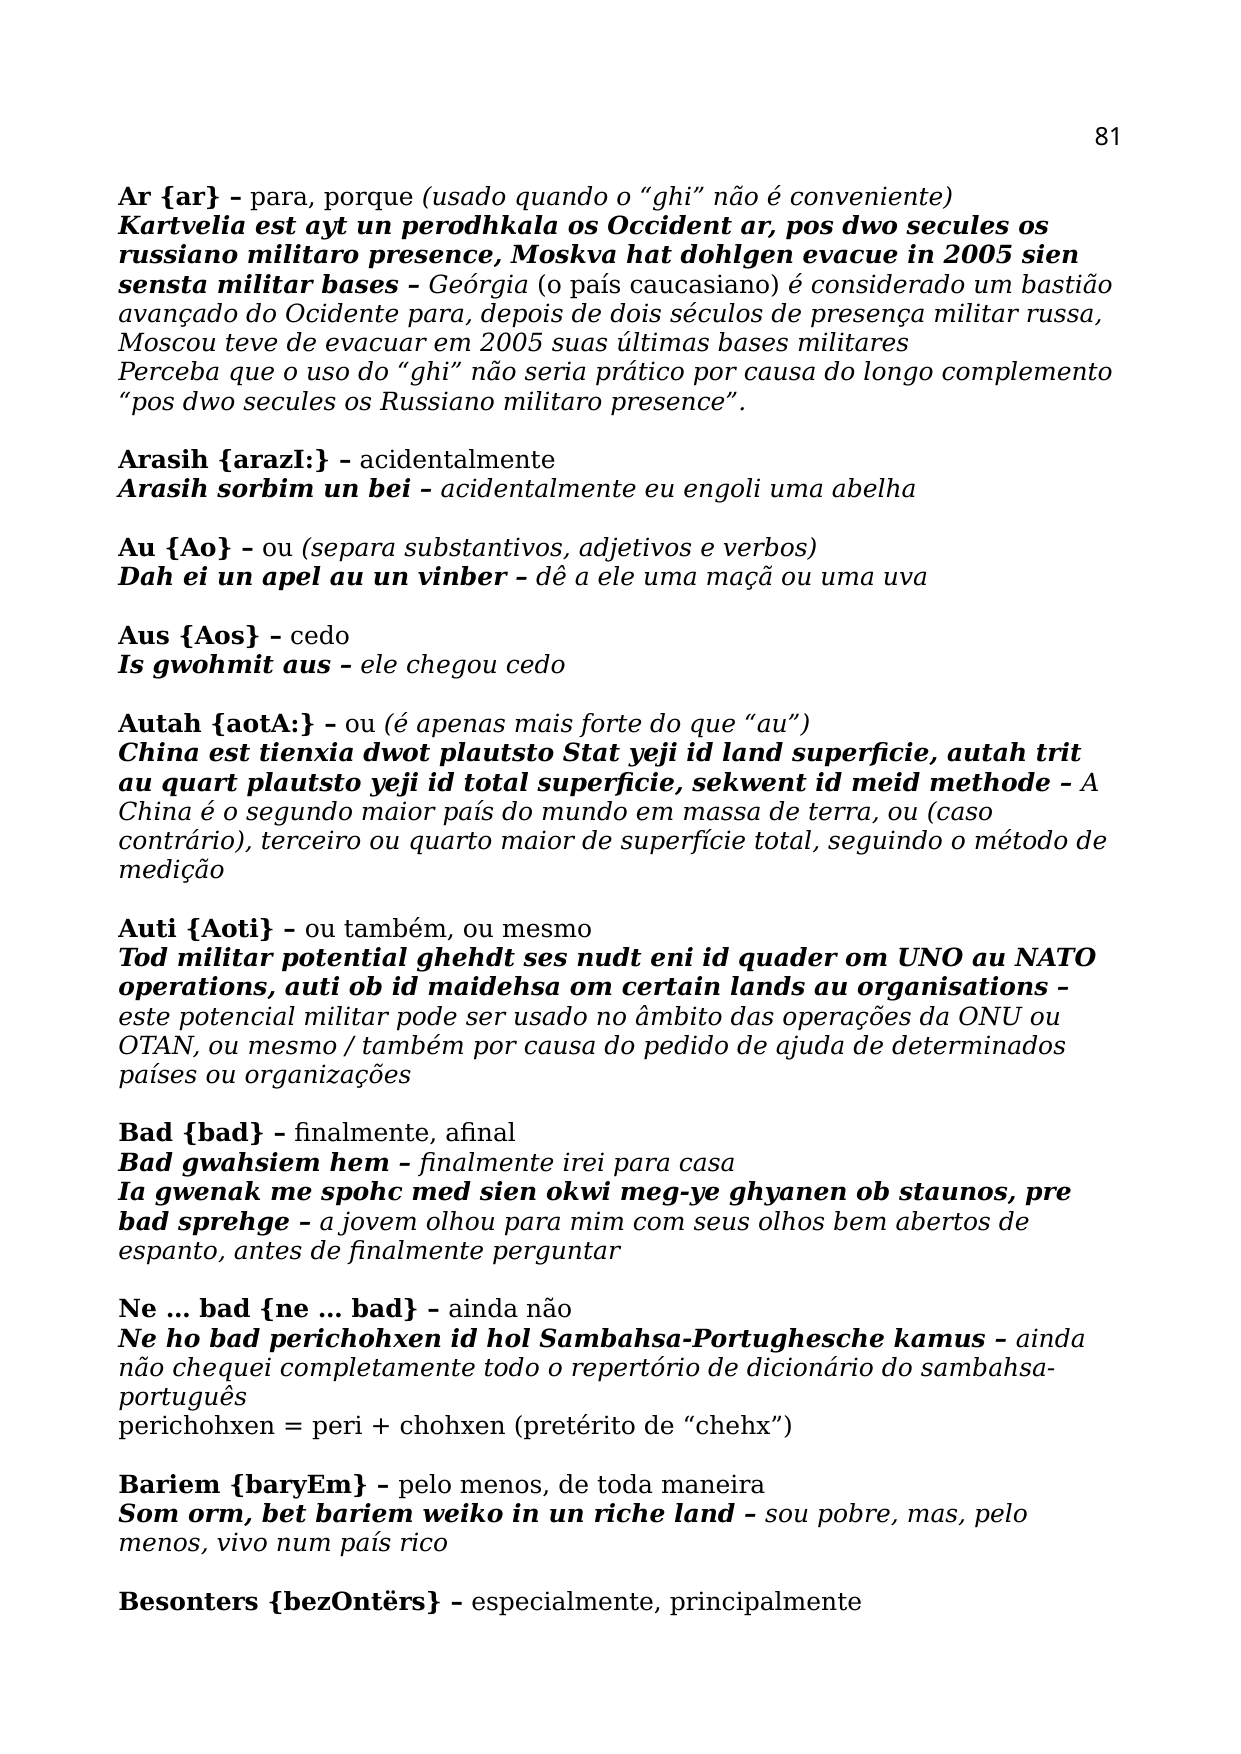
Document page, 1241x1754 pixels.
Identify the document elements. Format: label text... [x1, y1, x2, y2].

text Arasih sorbim un bei – acidentalmente eu engoli uma abelha [118, 474, 1123, 504]
text Kartvelia est ayt un perodhkala os Occident ar, pos dwo secules os russiano militaro presence, Moskva hat dohlgen evacue in 2005 sien sensta militar bases – Geórgia (o país caucasiano) é considerado um bastião avançado do Ocidente para, depois de dois séculos de presença militar russa, Moscou teve de evacuar em 2005 suas últimas bases militares [118, 211, 1123, 357]
text China est tienxia dwot plautsto Stat yeji id land superficie, autah trit au quart plautsto yeji id total superficie, sekwent id meid methode – A China é o segundo maior país do mundo em massa de terra, ou (caso contrário), terceiro ou quarto maior de superfície total, seguindo o método de medição [118, 738, 1123, 884]
text Ia gwenak me spohc med sien okwi meg-ye ghyanen ob staunos, pre bad sprehge – a jovem olhou para mim com seus olhos bem abertos de espanto, antes de finalmente perguntar [118, 1177, 1123, 1265]
text Aus {Aos} – cedo [118, 621, 1123, 650]
text Autah {aotA:} – ou (é apenas mais forte do que “au”) [118, 709, 1123, 738]
text Tod militar potential ghehdt ses nudt eni id quader om UNO au NATO operations, auti ob id maidehsa om certain lands au organisations – este potencial militar pode ser usado no âmbito das operações da ONU ou OTAN, ou mesmo / também por causa do pedido de ajuda de determinados países ou organizações [118, 943, 1123, 1089]
text Ar {ar} – para, porque (usado quando o “ghi” não é conveniente) [118, 182, 1123, 211]
text Perceba que o uso do “ghi” não seria prático por causa do longo complemento “pos dwo secules os Russiano militaro presence”. [118, 357, 1123, 416]
text perichohxen = peri + chohxen (pretérito de “chehx”) [118, 1411, 1123, 1440]
text Ne ho bad perichohxen id hol Sambahsa-Portughesche kamus – ainda não chequei completamente todo o repertório de dicionário do sambahsa-português [118, 1323, 1123, 1411]
text Besonters {bezOntërs} – especialmente, principalmente [118, 1587, 1123, 1616]
text Ne … bad {ne … bad} – ainda não [118, 1294, 1123, 1323]
text Dah ei un apel au un vinber – dê a ele uma maçã ou uma uva [118, 562, 1123, 592]
text Arasih {arazI:} – acidentalmente [118, 445, 1123, 474]
text Bariem {baryEm} – pelo menos, de toda maneira [118, 1469, 1123, 1499]
text Som orm, bet bariem weiko in un riche land – sou pobre, mas, pelo menos, vivo num país rico [118, 1499, 1123, 1557]
text Bad gwahsiem hem – finalmente irei para casa [118, 1148, 1123, 1177]
text Bad {bad} – finalmente, afinal [118, 1118, 1123, 1148]
text Au {Ao} – ou (separa substantivos, adjetivos e verbos) [118, 533, 1123, 562]
text Auti {Aoti} – ou também, ou mesmo [118, 913, 1123, 943]
text Is gwohmit aus – ele chegou cedo [118, 650, 1123, 679]
